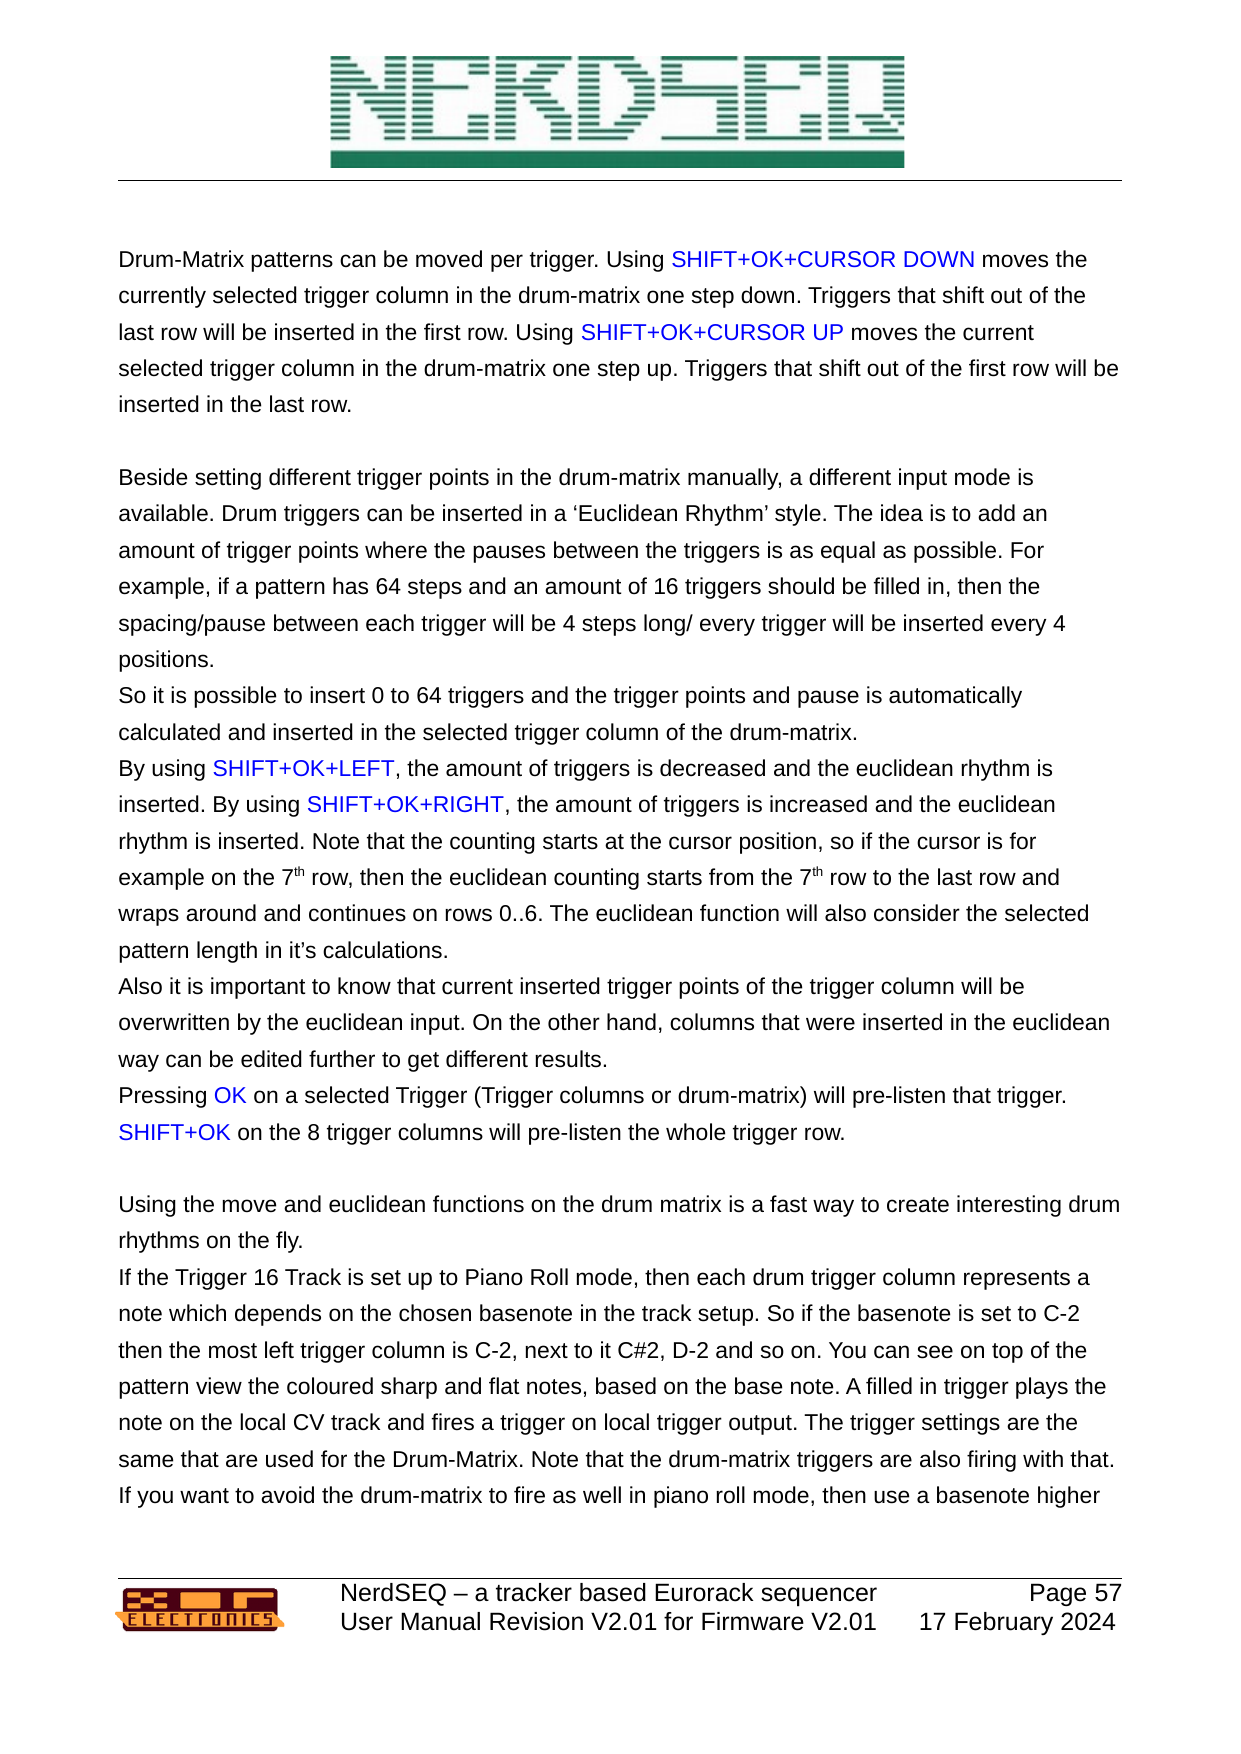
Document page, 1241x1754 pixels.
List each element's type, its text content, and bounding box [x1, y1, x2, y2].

picture [330, 56, 905, 168]
text Also it is important to know that current inserted trigger points of the trigger column will be overwritten by the euclidean input. On the other hand, columns that were inserted in the euclidean way can be edited further to get different results. [118, 973, 1122, 1072]
text Beside setting different trigger points in the drum-matrix manually, a different input mode is available. Drum triggers can be inserted in a ‘Euclidean Rhythm’ style. The idea is to add an amount of trigger points where the pauses between the triggers is as equal as possible. For example, if a pattern has 64 steps and an amount of 16 triggers should be filled in, then the spacing/pause between each trigger will be 4 steps long/ every trigger will be inserted every 4 positions. So it is possible to insert 0 to 64 triggers and the trigger points and pause is automatically calculated and inserted in the selected trigger column of the drum-matrix. By using SHIFT+OK+LEFT, the amount of triggers is decreased and the euclidean rhythm is inserted. By using SHIFT+OK+RIGHT, the amount of triggers is increased and the euclidean rhythm is inserted. Note that the counting starts at the cursor position, so if the cursor is for example on the 7th row, then the euclidean counting starts from the 7th row to the last row and wraps around and continues on rows 0..6. The euclidean function will also consider the selected pattern length in it’s calculations. [118, 464, 1122, 963]
picture [115, 1584, 285, 1634]
text Pressing OK on a selected Trigger (Trigger columns or drum-matrix) will pre-listen that trigger. SHIFT+OK on the 8 trigger columns will pre-listen the whole trigger row. [118, 1082, 1122, 1145]
text Using the move and euclidean functions on the drum matrix is a fast way to create interesting drum rhythms on the fly. [118, 1191, 1122, 1254]
text If the Trigger 16 Track is set up to Piano Roll mode, then each drum trigger column represents a note which depends on the chosen basenote in the track setup. So if the basenote is set to C-2 then the most left trigger column is C-2, next to it C#2, D-2 and so on. You can see on top of the pattern view the coloured sharp and flat notes, based on the base note. A filled in trigger plays the note on the local CV track and fires a trigger on local trigger output. The trigger settings are the same that are used for the Drum-Matrix. Note that the drum-matrix triggers are also firing with that. If you want to avoid the drum-matrix to fire as well in piano roll mode, then use a basenote higher [118, 1264, 1122, 1508]
text Drum-Matrix patterns can be moved per trigger. Using SHIFT+OK+CURSOR DOWN moves the currently selected trigger column in the drum-matrix one step down. Triggers that shift out of the last row will be inserted in the first row. Using SHIFT+OK+CURSOR UP moves the current selected trigger column in the drum-matrix one step up. Triggers that shift out of the first row will be inserted in the last row. [118, 246, 1122, 418]
